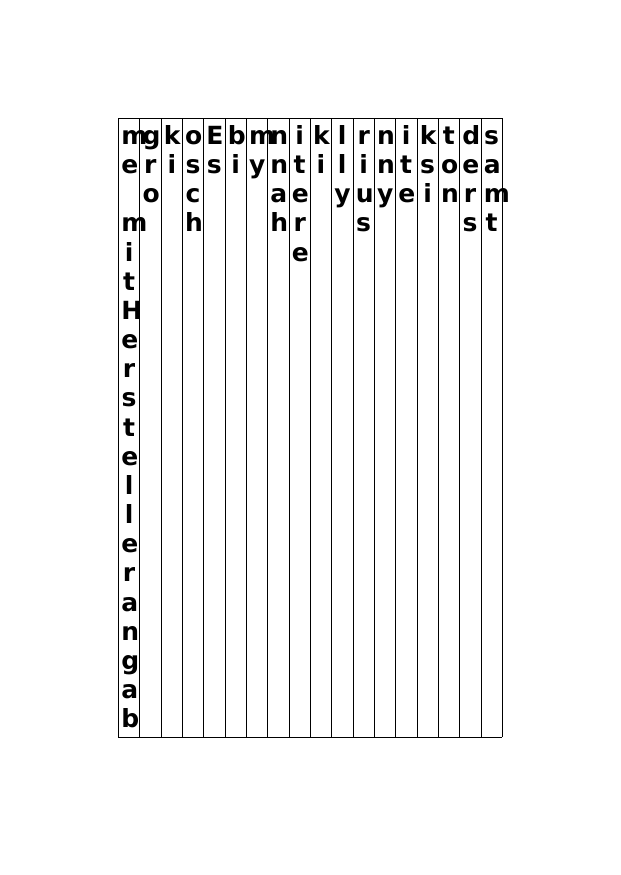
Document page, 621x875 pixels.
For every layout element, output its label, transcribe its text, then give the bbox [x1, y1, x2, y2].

table_cell Weitere [290, 119, 310, 737]
table_cell ite [396, 119, 417, 737]
table_cell Kuki [311, 119, 331, 737]
table_cell ksi [418, 119, 438, 737]
table_cell Name mit Herstellerangabe [119, 119, 139, 737]
table_cell ders [460, 119, 481, 737]
table_cell ton [439, 119, 459, 737]
table_cell pegro [140, 119, 161, 737]
table_cell ki [162, 119, 182, 737]
table_cell Es [204, 119, 225, 737]
table_cell Hannah [268, 119, 289, 737]
table_cell Danny [375, 119, 395, 737]
table_cell Gesamt [482, 119, 502, 737]
table_cell osch [183, 119, 203, 737]
table_cell Marius [354, 119, 374, 737]
table_cell bi [226, 119, 246, 737]
table_cell Melly [332, 119, 353, 737]
table_cell Romy [247, 119, 267, 737]
